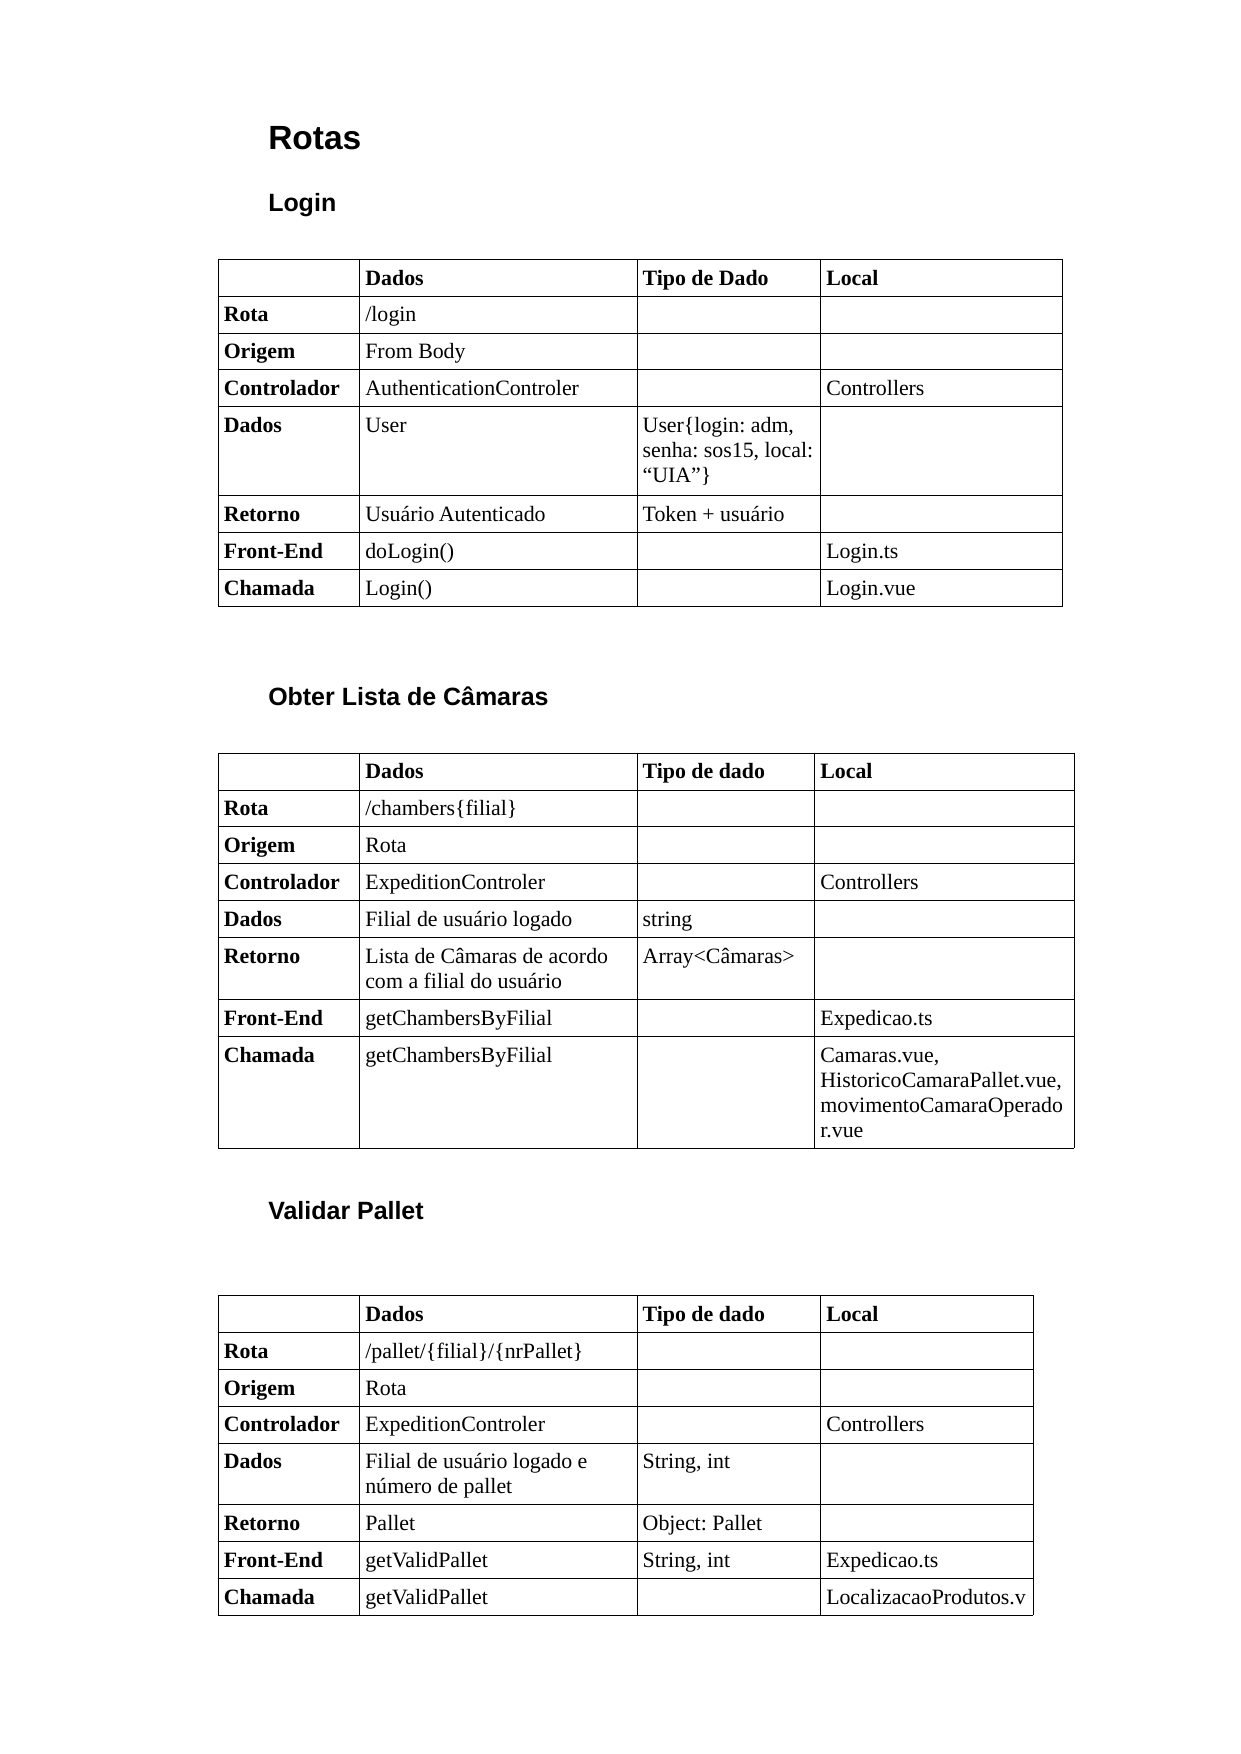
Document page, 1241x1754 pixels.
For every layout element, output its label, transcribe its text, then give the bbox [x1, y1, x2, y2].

table_cell Front-End [219, 533, 359, 569]
table_cell ExpeditionControler [360, 1407, 637, 1442]
table_cell Expedicao.ts [821, 1542, 1033, 1578]
table_cell Object: Pallet [638, 1505, 820, 1541]
table_cell [821, 407, 1062, 495]
table_header [219, 260, 359, 296]
table_cell /pallet/{filial}/{nrPallet} [360, 1333, 637, 1369]
table_cell Origem [219, 1370, 359, 1406]
table_cell [638, 1579, 820, 1615]
table_cell Front-End [219, 1000, 359, 1036]
table_cell Camaras.vue, HistoricoCamaraPallet.vue, movimentoCamaraOperador.vue [815, 1037, 1074, 1148]
table_cell Rota [219, 791, 359, 826]
table_cell [638, 297, 820, 332]
table_cell Retorno [219, 496, 359, 532]
table_cell Controlador [219, 864, 359, 900]
table_cell Dados [219, 901, 359, 937]
table_cell Front-End [219, 1542, 359, 1578]
table_cell doLogin() [360, 533, 637, 569]
table_cell Usuário Autenticado [360, 496, 637, 532]
table_cell User [360, 407, 637, 495]
table_cell [821, 334, 1062, 369]
table_cell Expedicao.ts [815, 1000, 1074, 1036]
table_cell [815, 827, 1074, 863]
table_cell [638, 1333, 820, 1369]
table_cell Login() [360, 570, 637, 606]
table_cell [821, 1505, 1033, 1541]
table_cell /login [360, 297, 637, 332]
table_cell Chamada [219, 1579, 359, 1615]
table_cell From Body [360, 334, 637, 369]
table_header [219, 754, 359, 789]
table_cell [638, 370, 820, 406]
table_cell Controllers [815, 864, 1074, 900]
subtitle Rotas [118, 118, 1122, 157]
table_cell [638, 533, 820, 569]
table_cell User{login: adm, senha: sos15, local: “UIA”} [638, 407, 820, 495]
table_cell string [638, 901, 814, 937]
table_cell [638, 1000, 814, 1036]
table_cell [638, 334, 820, 369]
table_header Local [821, 1296, 1033, 1332]
table_cell [638, 827, 814, 863]
table_header Tipo de Dado [638, 260, 820, 296]
table_cell [638, 1407, 820, 1442]
table_cell Retorno [219, 938, 359, 999]
table_cell ExpeditionControler [360, 864, 637, 900]
subtitle Obter Lista de Câmaras [118, 678, 1122, 711]
table_cell Login.ts [821, 533, 1062, 569]
table_cell AuthenticationControler [360, 370, 637, 406]
table_cell getChambersByFilial [360, 1000, 637, 1036]
table_cell Controllers [821, 370, 1062, 406]
table_cell Filial de usuário logado [360, 901, 637, 937]
table_cell String, int [638, 1444, 820, 1504]
table_cell Controlador [219, 1407, 359, 1442]
table_cell Controlador [219, 370, 359, 406]
table_cell Rota [219, 1333, 359, 1369]
table_cell Pallet [360, 1505, 637, 1541]
table_cell [821, 297, 1062, 332]
table_cell getValidPallet [360, 1542, 637, 1578]
table_cell [821, 1333, 1033, 1369]
table_header Dados [360, 754, 637, 789]
table_cell [815, 938, 1074, 999]
table_cell Retorno [219, 1505, 359, 1541]
subtitle Validar Pallet [118, 1192, 1122, 1225]
table_cell [821, 496, 1062, 532]
table_cell Array<Câmaras> [638, 938, 814, 999]
table_cell Chamada [219, 570, 359, 606]
table_cell Chamada [219, 1037, 359, 1148]
table_cell [638, 791, 814, 826]
table_cell [638, 1370, 820, 1406]
table_header [219, 1296, 359, 1332]
table_cell Lista de Câmaras de acordo com a filial do usuário [360, 938, 637, 999]
table_cell String, int [638, 1542, 820, 1578]
table_cell [638, 570, 820, 606]
table_cell Dados [219, 1444, 359, 1504]
table_cell Origem [219, 827, 359, 863]
table_header Dados [360, 260, 637, 296]
table_cell [821, 1370, 1033, 1406]
table_cell Filial de usuário logado e número de pallet [360, 1444, 637, 1504]
table_cell Dados [219, 407, 359, 495]
table_header Dados [360, 1296, 637, 1332]
table_header Local [821, 260, 1062, 296]
table_cell [638, 1037, 814, 1148]
table_cell getChambersByFilial [360, 1037, 637, 1148]
table_cell Token + usuário [638, 496, 820, 532]
subtitle Login [118, 184, 1122, 218]
table_cell Rota [219, 297, 359, 332]
table_cell [815, 901, 1074, 937]
table_cell Rota [360, 827, 637, 863]
table_cell Rota [360, 1370, 637, 1406]
table_header Local [815, 754, 1074, 789]
table_header Tipo de dado [638, 1296, 820, 1332]
table_cell Login.vue [821, 570, 1062, 606]
table_cell getValidPallet [360, 1579, 637, 1615]
table_cell Origem [219, 334, 359, 369]
table_cell [815, 791, 1074, 826]
table_cell [638, 864, 814, 900]
table_cell [821, 1444, 1033, 1504]
table_header Tipo de dado [638, 754, 814, 789]
table_cell Controllers [821, 1407, 1033, 1442]
table_cell /chambers{filial} [360, 791, 637, 826]
table_cell LocalizacaoProdutos.v [821, 1579, 1033, 1615]
